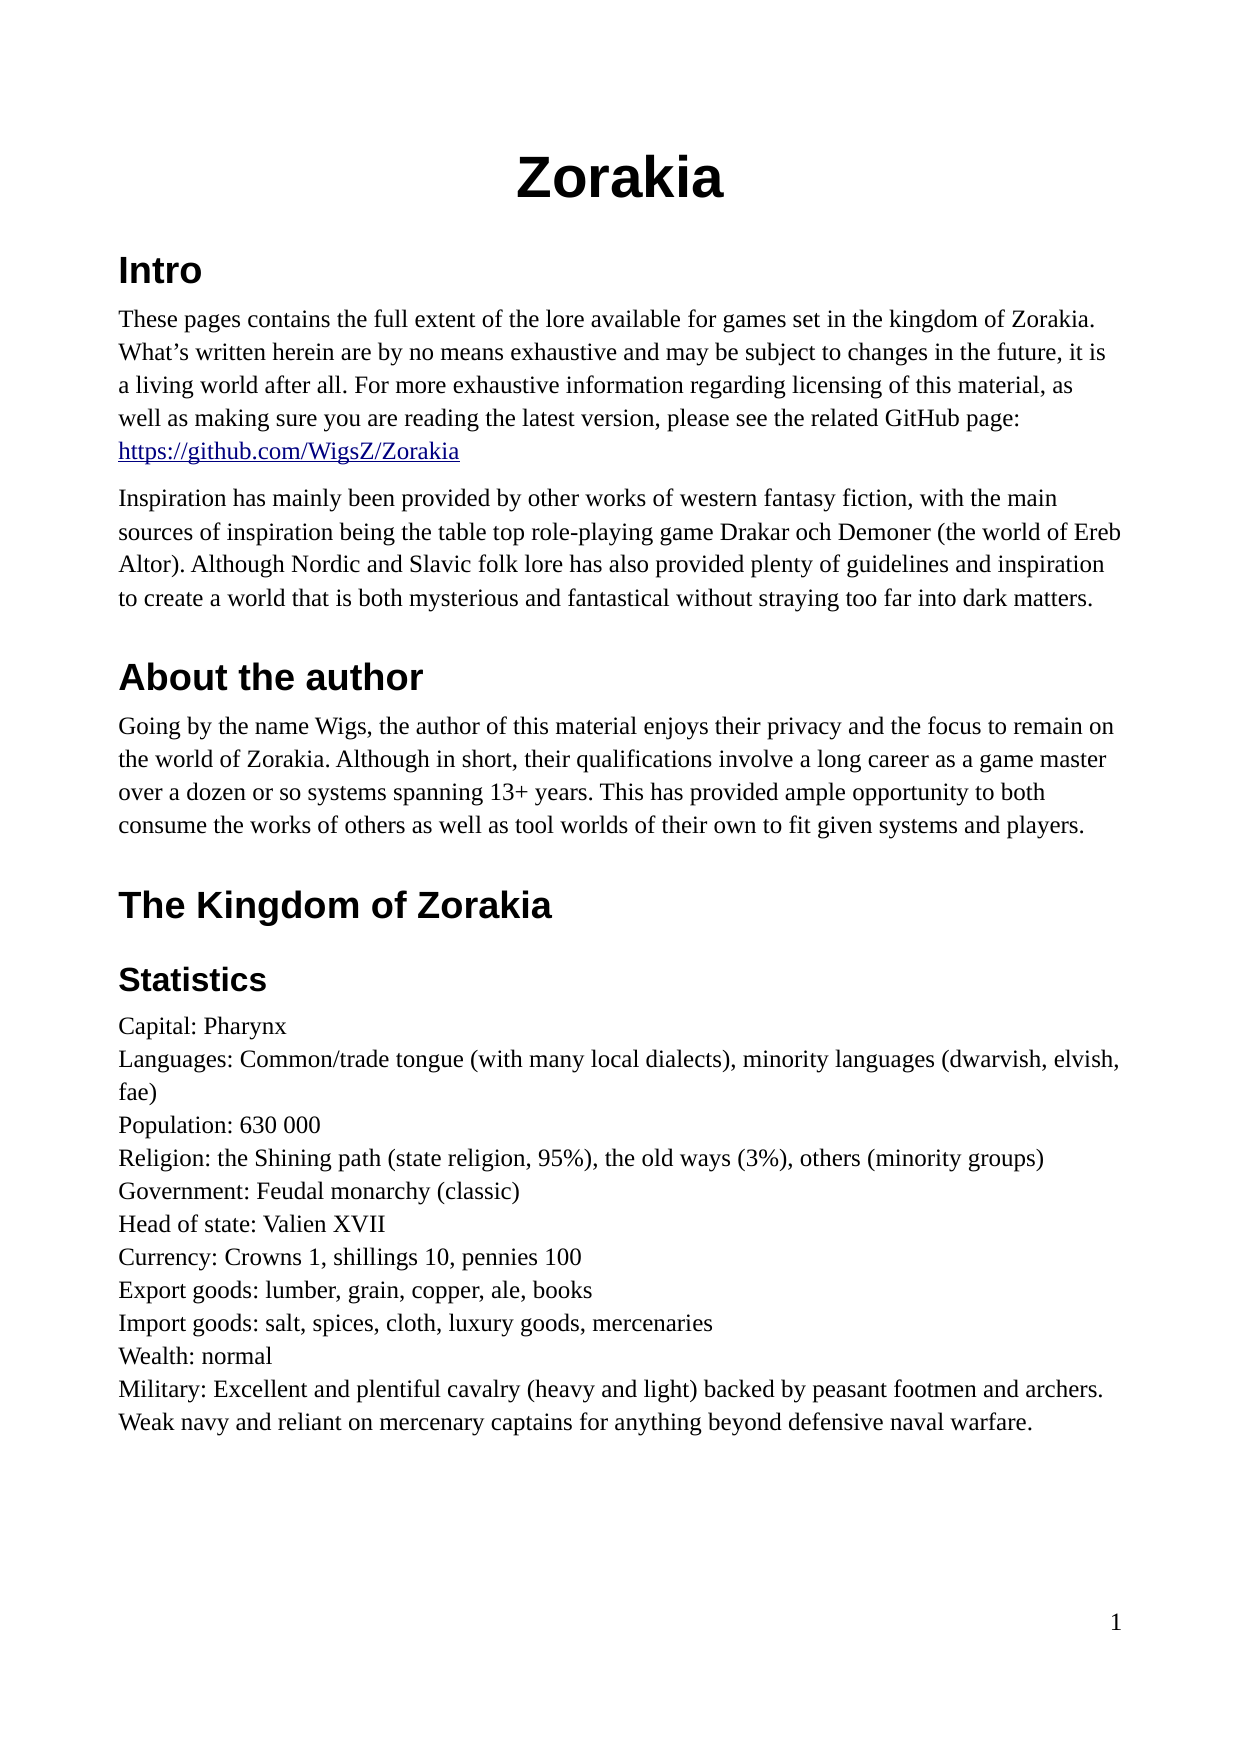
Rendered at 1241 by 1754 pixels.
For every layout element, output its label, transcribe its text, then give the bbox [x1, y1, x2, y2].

text Inspiration has mainly been provided by other works of western fantasy fiction, with the main sources of inspiration being the table top role-playing game Drakar och Demoner (the world of Ereb Altor). Although Nordic and Slavic folk lore has also provided plenty of guidelines and inspiration to create a world that is both mysterious and fantastical without straying too far into dark matters. [118, 483, 1122, 611]
subtitle About the author [118, 655, 1122, 699]
title Zorakia [118, 143, 1122, 210]
subtitle Statistics [118, 960, 1122, 999]
text These pages contains the full extent of the lore available for games set in the kingdom of Zorakia. What’s written herein are by no means exhaustive and may be subject to changes in the future, it is a living world after all. For more exhaustive information regarding licensing of this material, as well as making sure you are reading the latest version, please see the related GitHub page: https://github.com/WigsZ/Zorakia [118, 304, 1122, 465]
subtitle Intro [118, 248, 1122, 291]
text Capital: Pharynx Languages: Common/trade tongue (with many local dialects), minority languages (dwarvish, elvish, fae) Population: 630 000 Religion: the Shining path (state religion, 95%), the old ways (3%), others (minority groups) Government: Feudal monarchy (classic) Head of state: Valien XVII Currency: Crowns 1, shillings 10, pennies 100 Export goods: lumber, grain, copper, ale, books Import goods: salt, spices, cloth, luxury goods, mercenaries Wealth: normal Military: Excellent and plentiful cavalry (heavy and light) backed by peasant footmen and archers. Weak navy and reliant on mercenary captains for anything beyond defensive naval warfare. [118, 1011, 1122, 1436]
text Going by the name Wigs, the author of this material enjoys their privacy and the focus to remain on the world of Zorakia. Although in short, their qualifications involve a long career as a game master over a dozen or so systems spanning 13+ years. This has provided ample opportunity to both consume the works of others as well as tool worlds of their own to fit given systems and players. [118, 711, 1122, 839]
subtitle The Kingdom of Zorakia [118, 883, 1122, 927]
